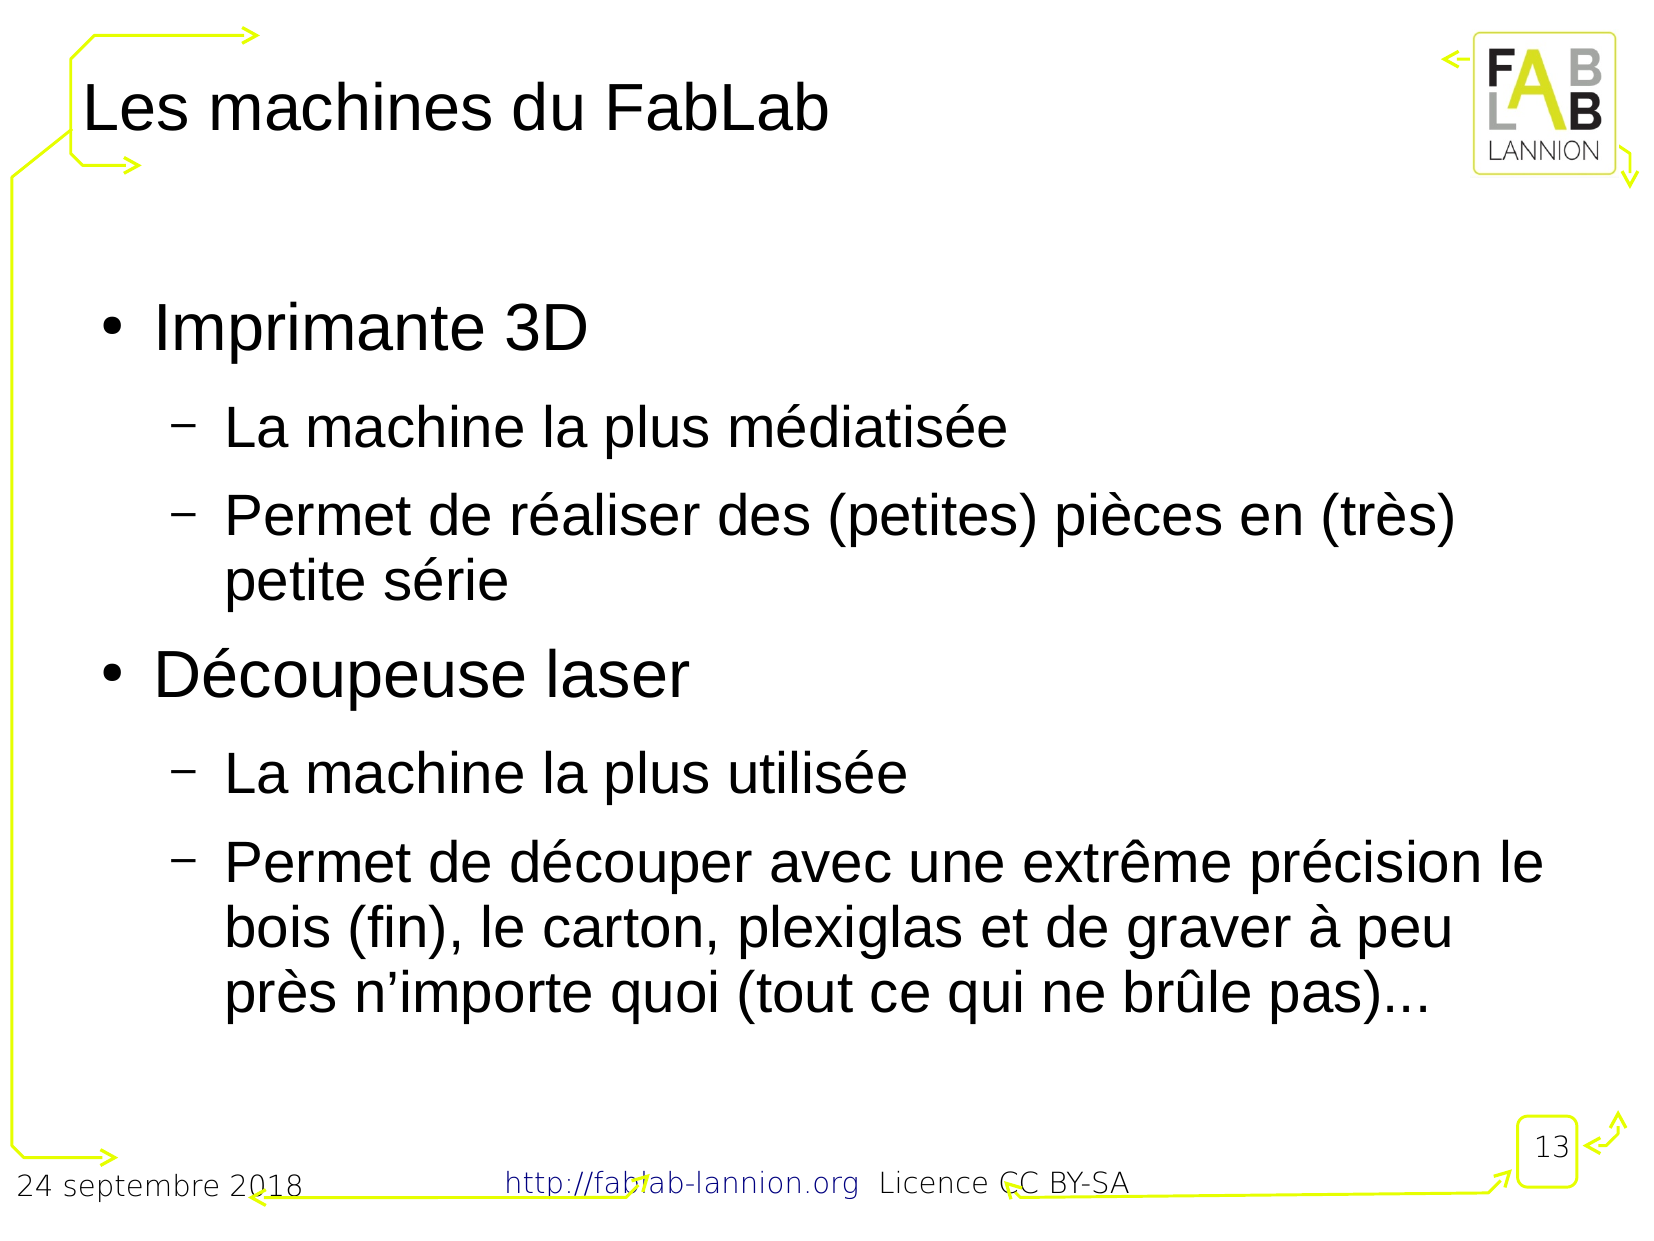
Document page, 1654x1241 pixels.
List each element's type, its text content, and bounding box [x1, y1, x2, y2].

picture [1470, 29, 1619, 178]
title Les machines du FabLab [82, 49, 1441, 166]
list Imprimante 3D La machine la plus médiatisée Permet de réaliser des (petites) pièces en (très) petite série Découpeuse laser La machine la plus utilisée Permet de découper avec une extrême précision le bois (fin), le carton, plexiglas et de graver à peu près n’importe quoi (tout ce qui ne brûle pas)... [82, 290, 1571, 1087]
